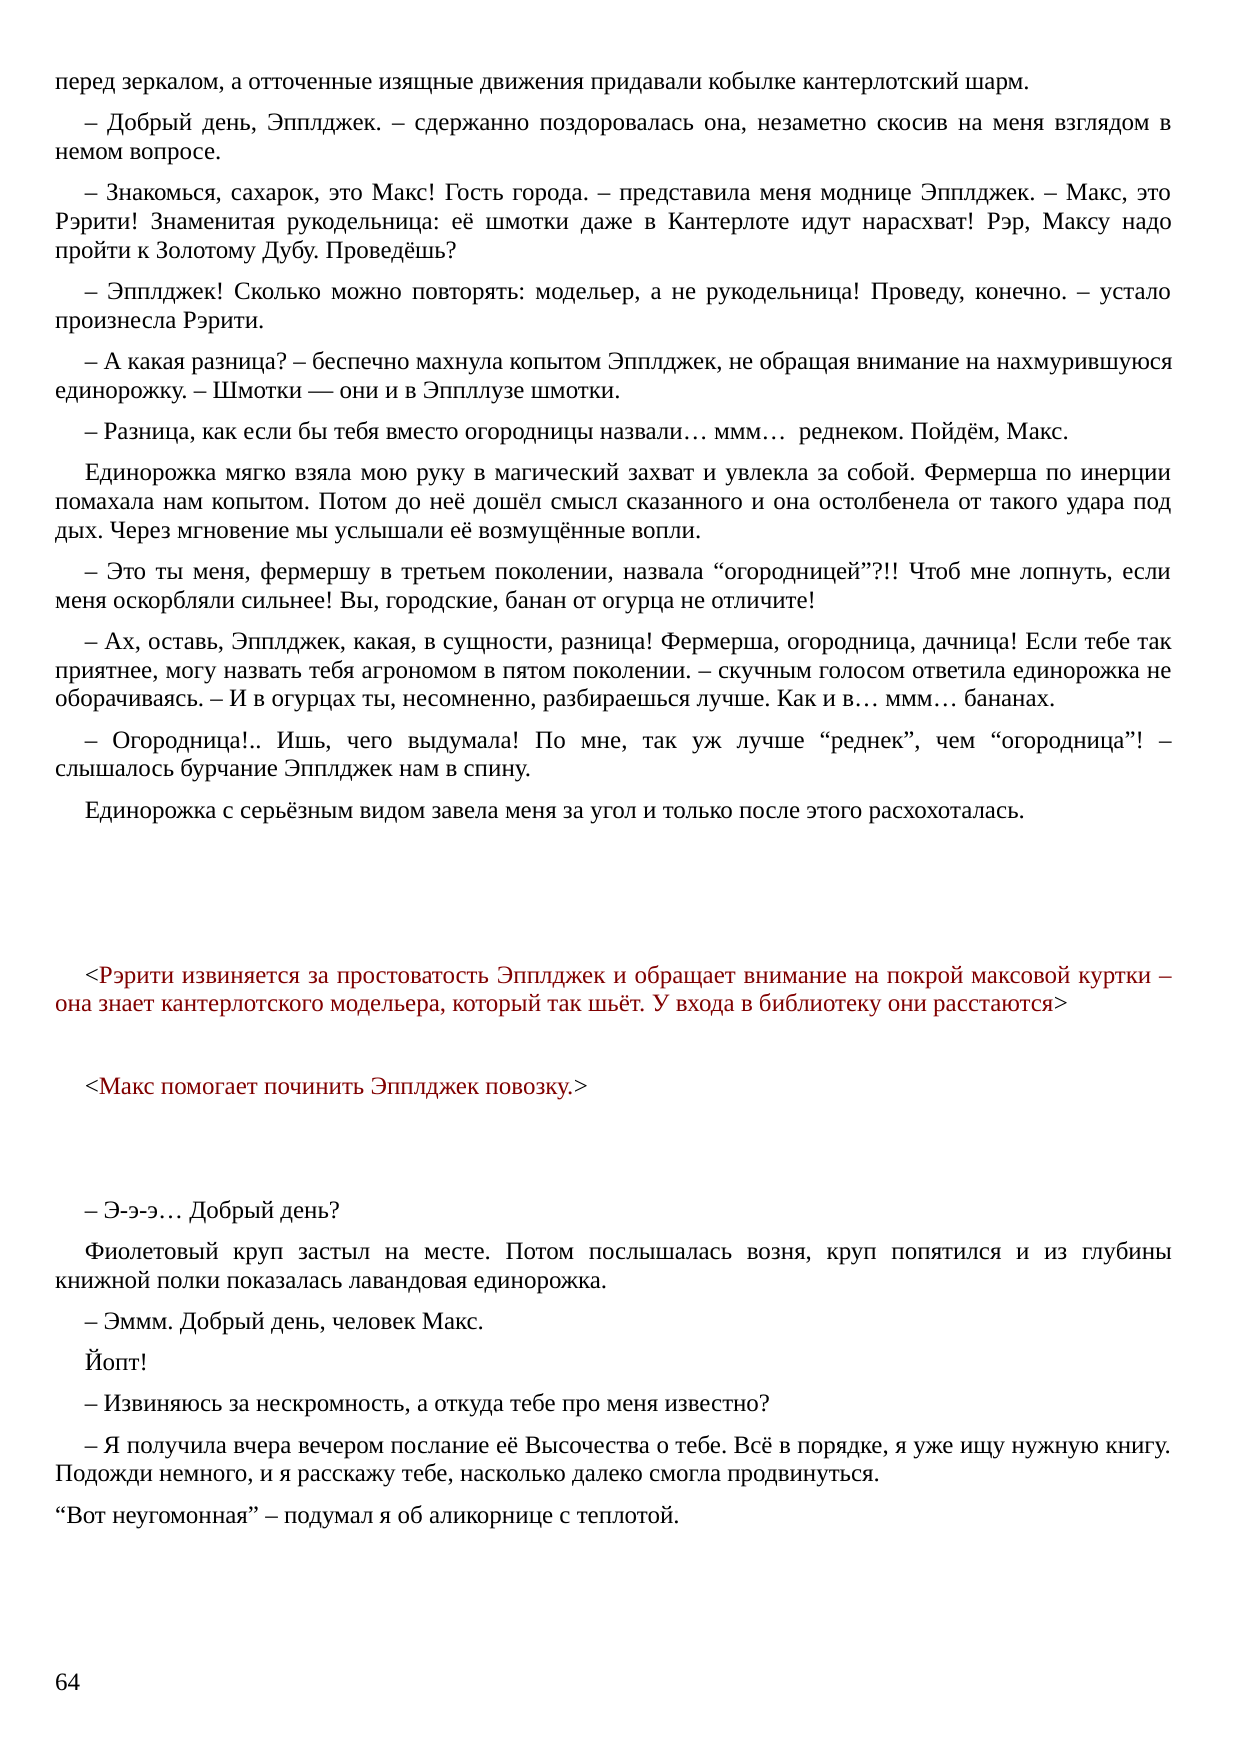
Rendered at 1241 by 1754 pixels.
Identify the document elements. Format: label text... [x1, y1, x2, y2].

text – Разница, как если бы тебя вместо огородницы назвали… ммм… реднеком. Пойдём, Макс. [55, 416, 1173, 445]
text – Эпплджек! Сколько можно повторять: модельер, а не рукодельница! Проведу, конечно. – устало произнесла Рэрити. [55, 276, 1173, 333]
text – Э-э-э… Добрый день? [55, 1195, 1173, 1223]
text – Ах, оставь, Эпплджек, какая, в сущности, разница! Фермерша, огородница, дачница! Если тебе так приятнее, могу назвать тебя агрономом в пятом поколении. – скучным голосом ответила единорожка не оборачиваясь. – И в огурцах ты, несомненно, разбираешься лучше. Как и в… ммм… бананах. [55, 626, 1173, 712]
text “Вот неугомонная” – подумал я об аликорнице с теплотой. [55, 1500, 1173, 1528]
text <Рэрити извиняется за простоватость Эпплджек и обращает внимание на покрой максовой куртки – она знает кантерлотского модельера, который так шьёт. У входа в библиотеку они расстаются> [55, 960, 1173, 1017]
text перед зеркалом, а отточенные изящные движения придавали кобылке кантерлотский шарм. [55, 66, 1173, 95]
text – Добрый день, Эпплджек. – сдержанно поздоровалась она, незаметно скосив на меня взглядом в немом вопросе. [55, 107, 1173, 165]
text – Я получила вчера вечером послание её Высочества о тебе. Всё в порядке, я уже ищу нужную книгу. Подожди немного, и я расскажу тебе, насколько далеко смогла продвинуться. [55, 1430, 1173, 1487]
text – Извиняюсь за нескромность, а откуда тебе про меня известно? [55, 1388, 1173, 1417]
text – Это ты меня, фермершу в третьем поколении, назвала “огородницей”?!! Чтоб мне лопнуть, если меня оскорбляли сильнее! Вы, городские, банан от огурца не отличите! [55, 556, 1173, 613]
text – А какая разница? – беспечно махнула копытом Эпплджек, не обращая внимание на нахмурившуюся единорожку. – Шмотки — они и в Эппллузе шмотки. [55, 346, 1173, 403]
text – Огородница!.. Ишь, чего выдумала! По мне, так уж лучше “реднек”, чем “огородница”! – слышалось бурчание Эпплджек нам в спину. [55, 725, 1173, 782]
text – Эммм. Добрый день, человек Макс. [55, 1306, 1173, 1335]
text Единорожка с серьёзным видом завела меня за угол и только после этого расхохоталась. [55, 795, 1173, 823]
text Йопт! [55, 1347, 1173, 1376]
text <Макс помогает починить Эпплджек повозку.> [55, 1071, 1173, 1100]
text Фиолетовый круп застыл на месте. Потом послышалась возня, круп попятился и из глубины книжной полки показалась лавандовая единорожка. [55, 1236, 1173, 1293]
text Единорожка мягко взяла мою руку в магический захват и увлекла за собой. Фермерша по инерции помахала нам копытом. Потом до неё дошёл смысл сказанного и она остолбенела от такого удара под дых. Через мгновение мы услышали её возмущённые вопли. [55, 457, 1173, 543]
text – Знакомься, сахарок, это Макс! Гость города. – представила меня моднице Эпплджек. – Макс, это Рэрити! Знаменитая рукодельница: её шмотки даже в Кантерлоте идут нарасхват! Рэр, Максу надо пройти к Золотому Дубу. Проведёшь? [55, 177, 1173, 263]
